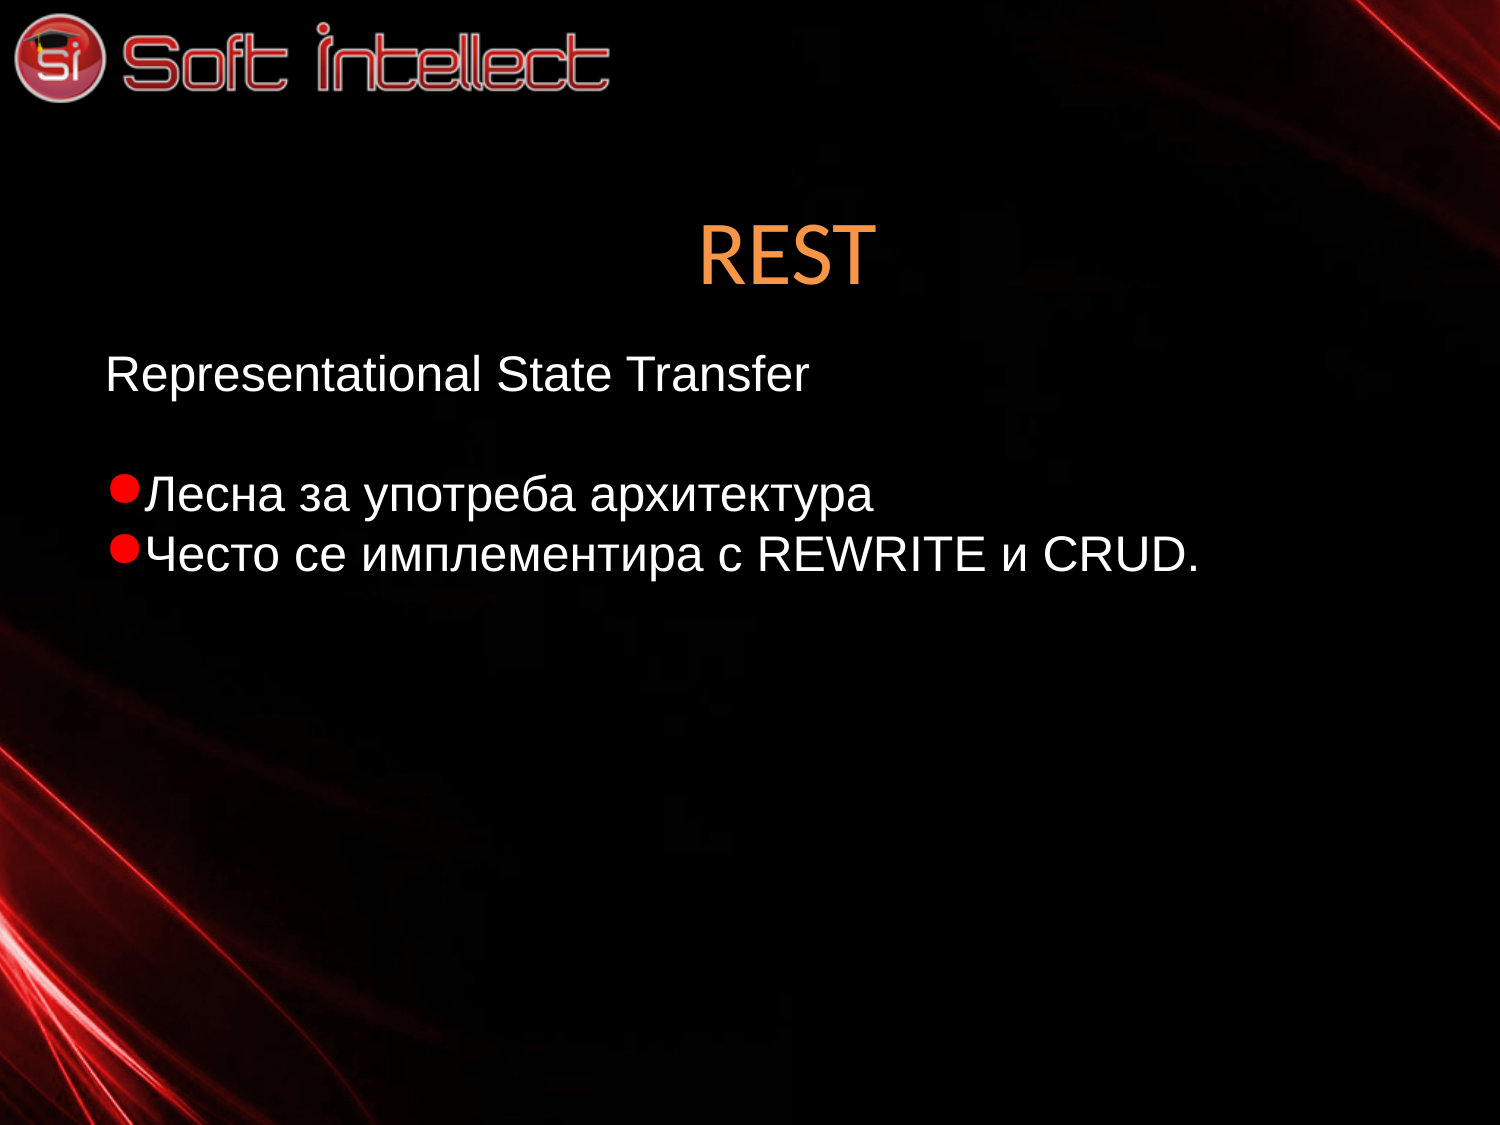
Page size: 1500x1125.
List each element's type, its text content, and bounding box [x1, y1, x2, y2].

picture [0, 0, 1500, 1125]
text_box Representational State Transfer Лесна за употреба архитектура Често се имплементира с REWRITE и CRUD. [89, 333, 1425, 1080]
text_box REST [150, 127, 1425, 333]
